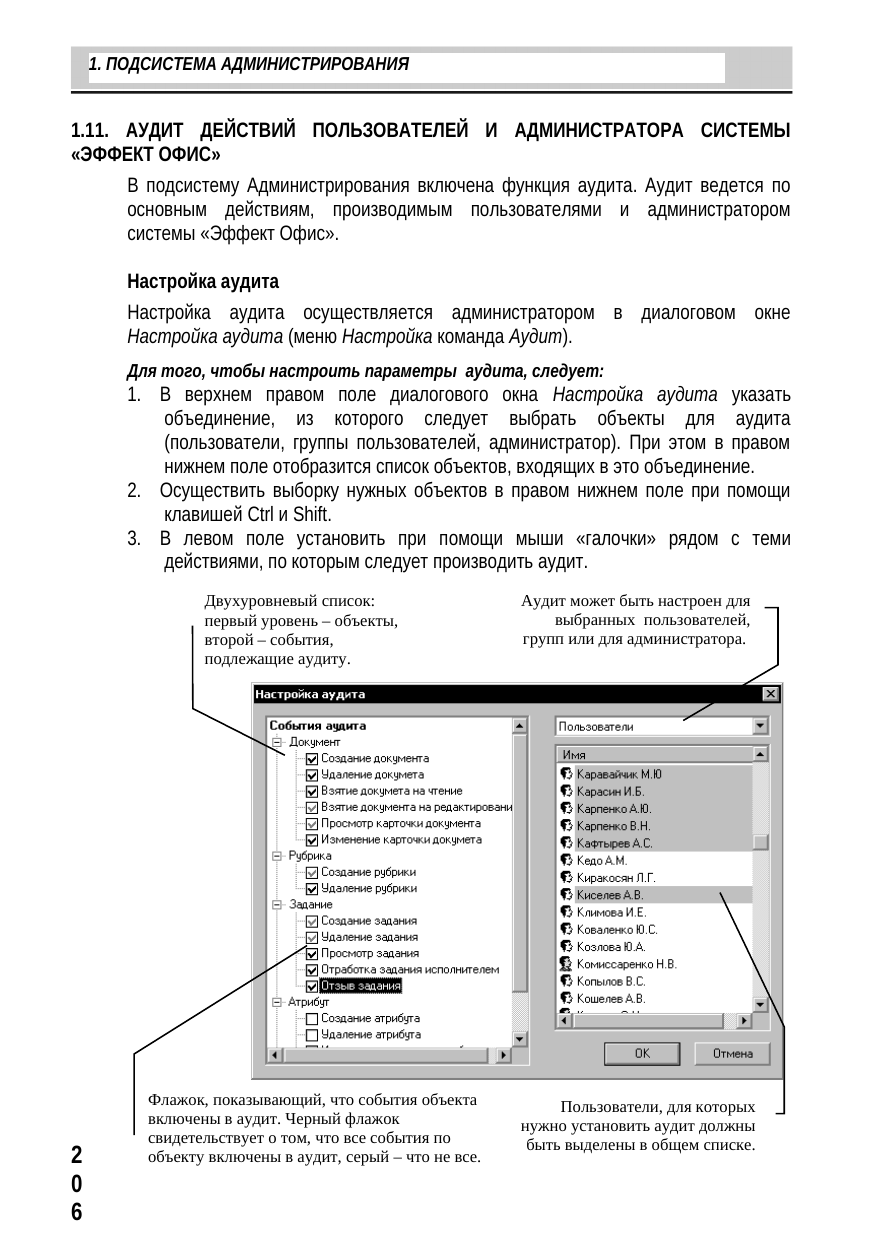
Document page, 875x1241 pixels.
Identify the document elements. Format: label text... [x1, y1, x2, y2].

list Осуществить выборку нужных объектов в правом нижнем поле при помощи клавишей Ctrl и Shift. [127, 477, 791, 525]
subtitle 1.11. Аудит действий пользователей и администратора системы «Эффект Офис» [71, 118, 791, 166]
subtitle Настройка аудита [127, 269, 791, 293]
text Для того, чтобы настроить параметры аудита, следует: [71, 360, 791, 382]
text В подсистему Администрирования включена функция аудита. Аудит ведется по основным действиям, производимым пользователями и администратором системы «Эффект Офис». [127, 173, 791, 244]
list В верхнем правом поле диалогового окна Настройка аудита указать объединение, из которого следует выбрать объекты для аудита (пользователи, группы пользователей, администратор). При этом в правом нижнем поле отобразится список объектов, входящих в это объединение. [127, 382, 791, 477]
list В левом поле установить при помощи мыши «галочки» рядом с теми действиями, по которым следует производить аудит. [127, 525, 791, 573]
text Настройка аудита осуществляется администратором в диалоговом окне Настройка аудита (меню Настройка команда Аудит). [127, 300, 791, 348]
